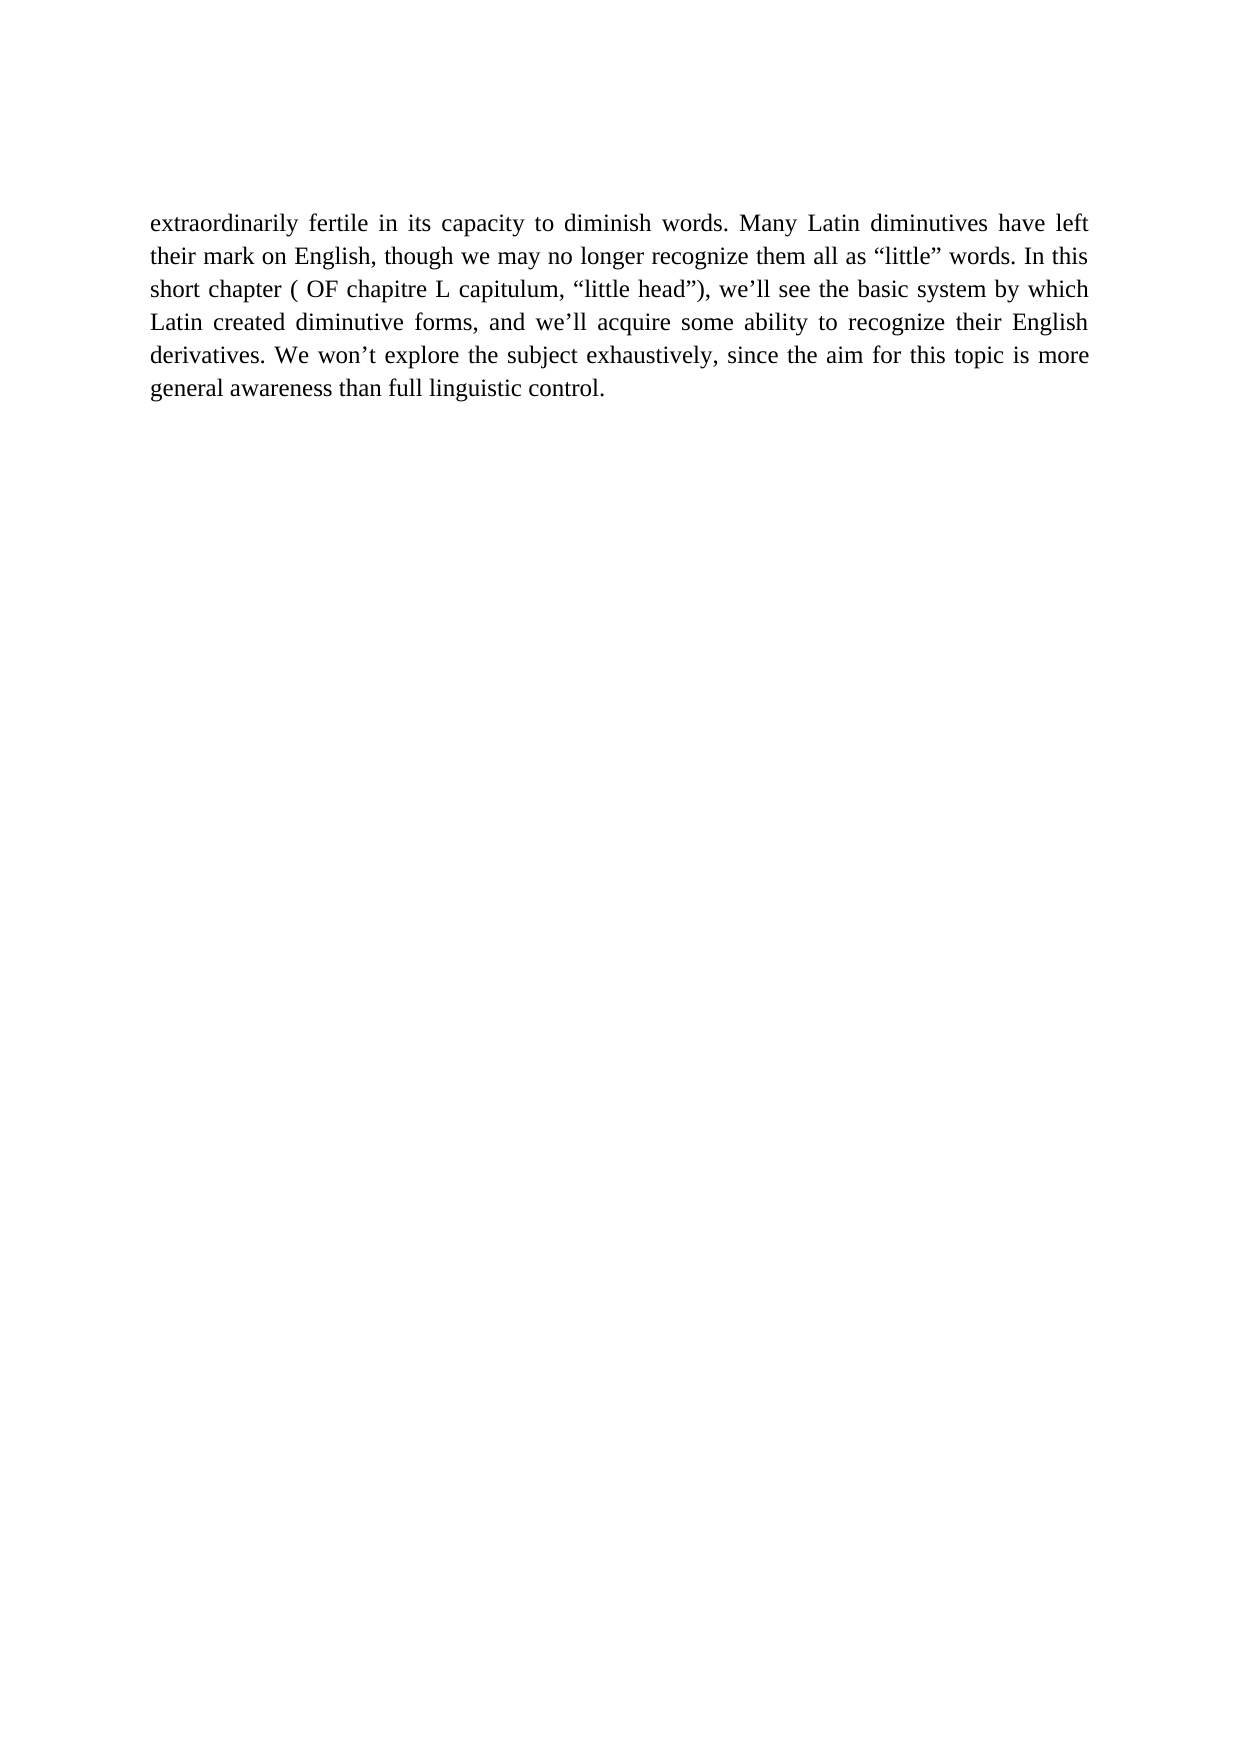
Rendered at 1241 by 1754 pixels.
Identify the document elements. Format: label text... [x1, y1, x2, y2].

text extraordinarily fertile in its capacity to diminish words. Many Latin diminutives have left their mark on English, though we may no longer recognize them all as “little” words. In this short chapter ( OF chapitre L capitulum, “little head”), we’ll see the basic system by which Latin created diminutive forms, and we’ll acquire some ability to recognize their English derivatives. We won’t explore the subject exhaustively, since the aim for this topic is more general awareness than full linguistic control. [150, 208, 1090, 402]
